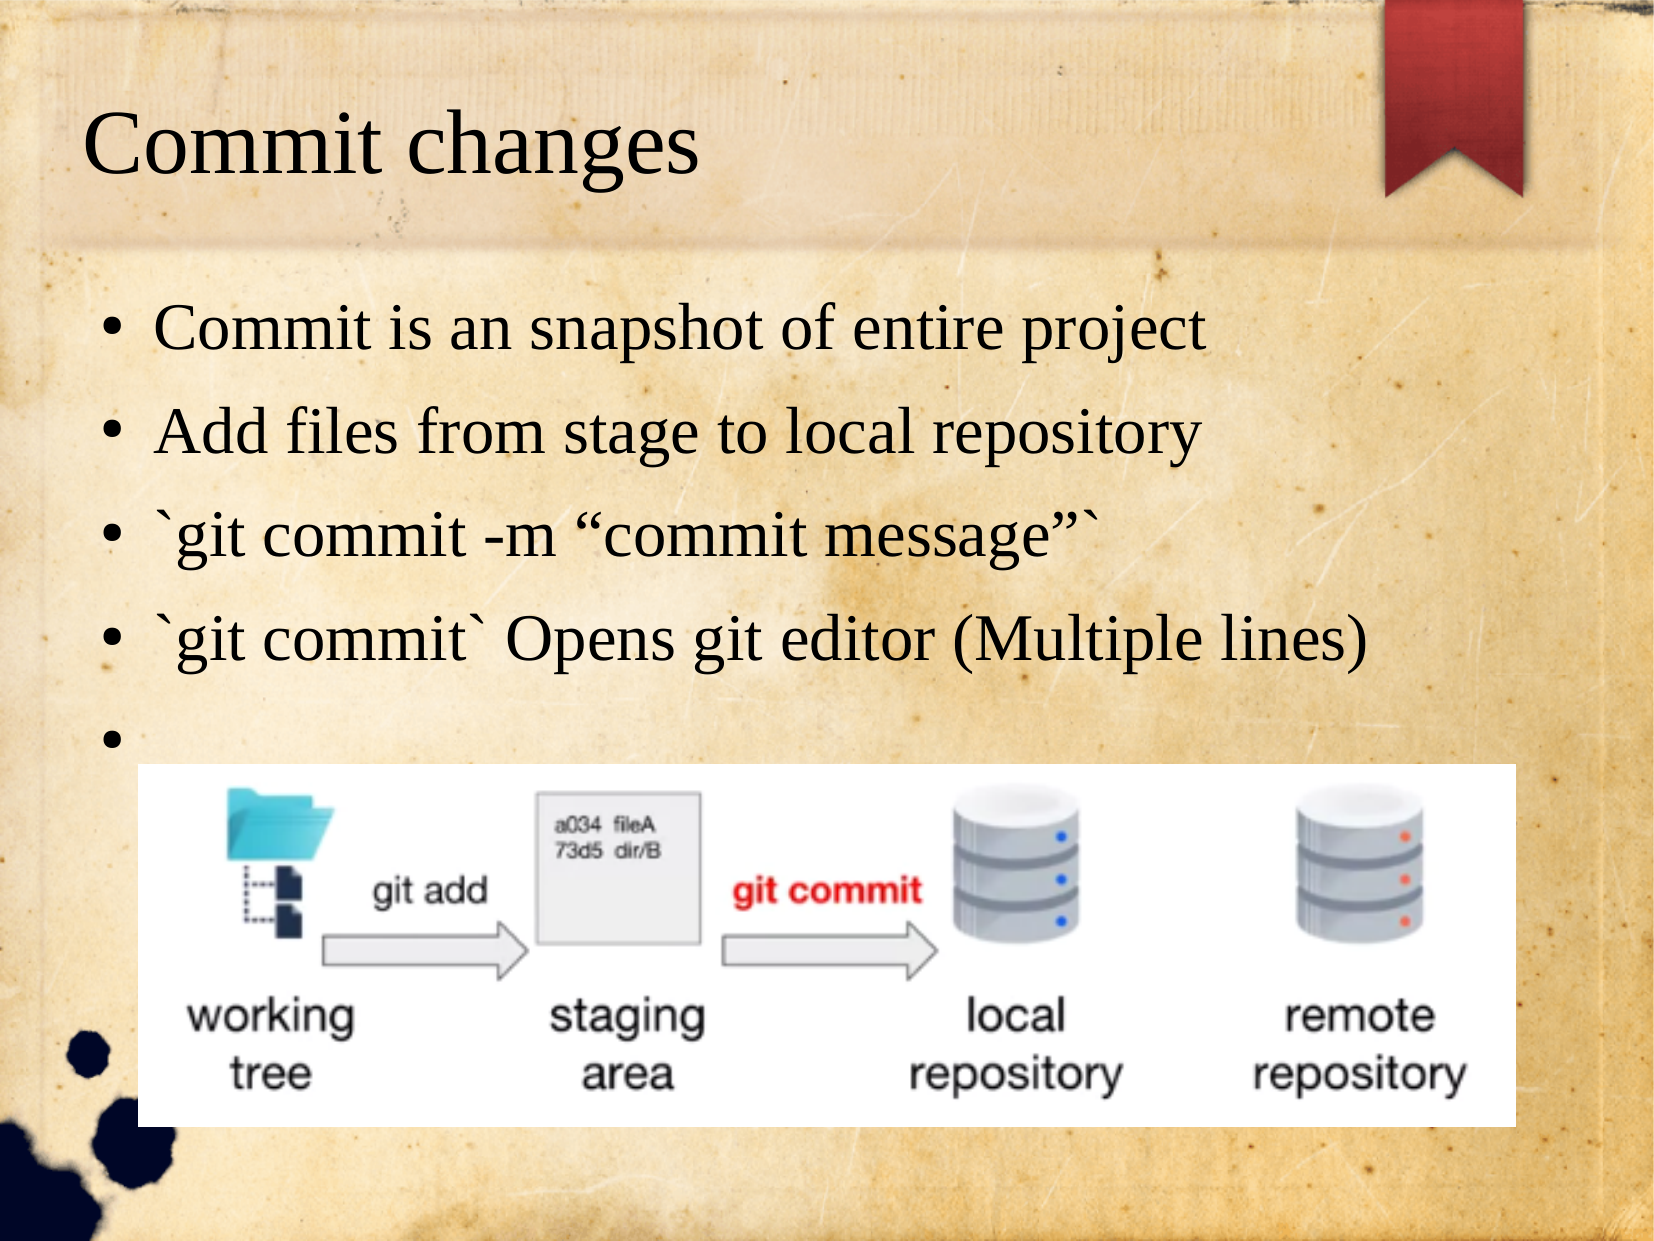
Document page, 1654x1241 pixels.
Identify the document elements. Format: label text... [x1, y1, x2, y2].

list Commit is an snapshot of entire project Add files from stage to local repository `git commit -m “commit message”` `git commit` Opens git editor (Multiple lines) [82, 290, 1538, 1010]
picture [0, 0, 1654, 1241]
title Commit changes [82, 49, 1347, 237]
